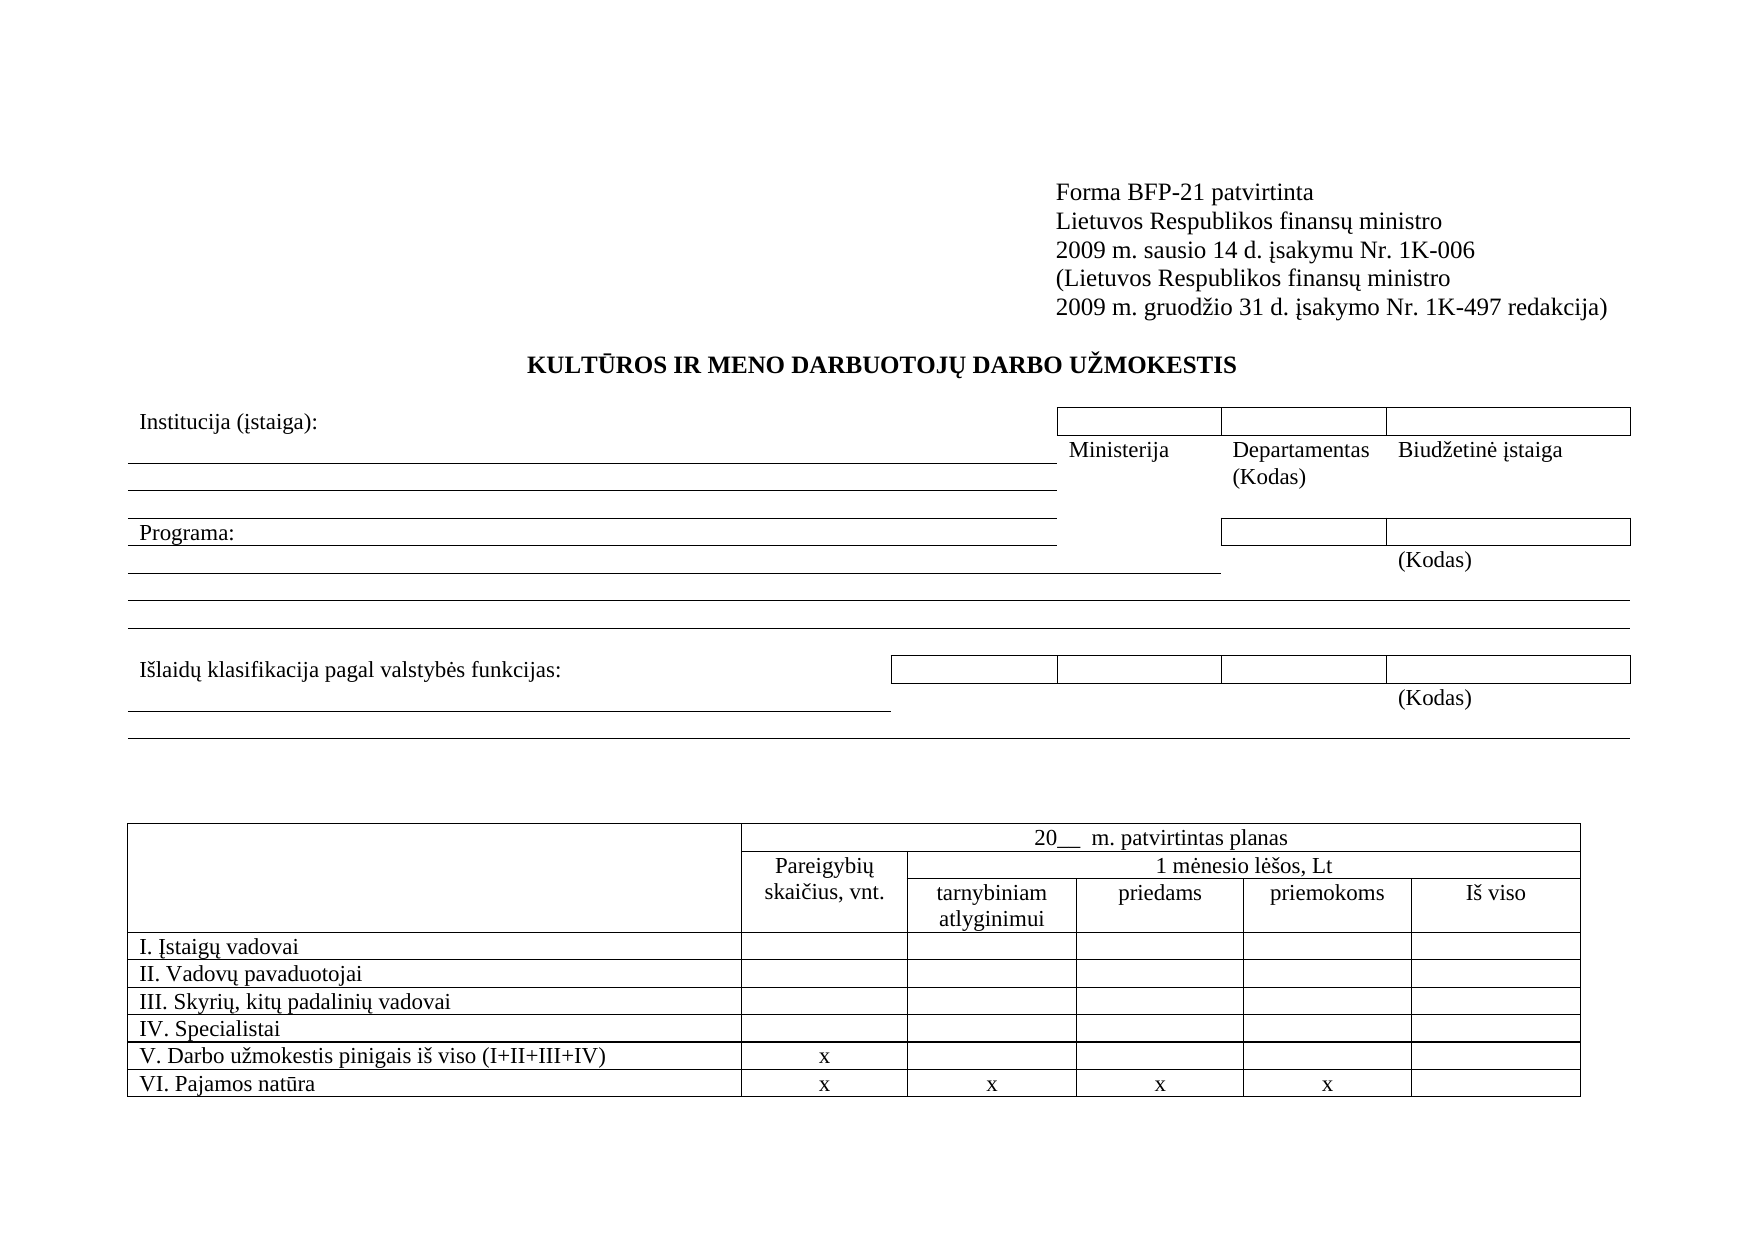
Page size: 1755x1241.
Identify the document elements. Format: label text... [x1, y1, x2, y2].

table_cell [1221, 490, 1387, 518]
table_cell [128, 629, 891, 655]
table_cell [1221, 629, 1387, 655]
table_cell [128, 573, 1630, 600]
table_cell II. Vadovų pavaduotojai [128, 960, 741, 987]
table_cell (Kodas) [1221, 463, 1387, 490]
table_cell [1222, 519, 1386, 545]
table_cell x [742, 1070, 907, 1096]
table_cell [892, 656, 1057, 683]
table_cell [1077, 988, 1243, 1014]
table_header [1387, 408, 1630, 435]
text (Lietuvos Respublikos finansų ministro [1056, 263, 1636, 292]
table_cell III. Skyrių, kitų padalinių vadovai [128, 988, 741, 1014]
table_cell [1387, 739, 1630, 766]
table_cell [1077, 1015, 1243, 1041]
table_cell priemokoms [1244, 879, 1411, 932]
table_cell Departamentas [1221, 436, 1387, 462]
table_cell [908, 1015, 1076, 1041]
table_cell [128, 683, 891, 711]
table_header [1058, 408, 1221, 435]
table_cell [1244, 988, 1411, 1014]
table_cell [1244, 960, 1411, 987]
table_cell [1077, 933, 1243, 959]
text Forma BFP-21 patvirtinta [1056, 177, 1636, 206]
table_cell [1412, 960, 1580, 987]
table_cell [1412, 933, 1580, 959]
table_cell [1058, 656, 1221, 683]
table_cell [1222, 656, 1386, 683]
table_cell [1412, 1015, 1580, 1041]
table_header [1222, 408, 1386, 435]
table_header Institucija (įstaiga): [128, 407, 1057, 435]
text 2009 m. sausio 14 d. įsakymu Nr. 1K-006 [1056, 235, 1636, 263]
table_cell [1412, 988, 1580, 1014]
table_cell [1244, 1043, 1411, 1069]
text 2009 m. gruodžio 31 d. įsakymo Nr. 1K-497 redakcija) [1056, 292, 1636, 321]
table_cell [1244, 933, 1411, 959]
table_cell V. Darbo užmokestis pinigais iš viso (I+II+III+IV) [128, 1043, 741, 1069]
table_cell IV. Specialistai [128, 1015, 741, 1041]
table_cell [1077, 1043, 1243, 1069]
table_cell [1057, 739, 1221, 766]
table_cell [1387, 656, 1630, 683]
table_cell [908, 988, 1076, 1014]
table_cell [128, 545, 1221, 573]
table_cell [128, 464, 1057, 490]
table_cell Išlaidų klasifikacija pagal valstybės funkcijas: [128, 655, 891, 683]
table_cell [1244, 1015, 1411, 1041]
table_cell [1387, 629, 1630, 655]
table_cell [128, 601, 1630, 628]
table_cell [1057, 490, 1221, 518]
table_cell priedams [1077, 879, 1243, 932]
text Lietuvos Respublikos finansų ministro [1056, 206, 1636, 235]
table_cell [1077, 960, 1243, 987]
table_cell I. Įstaigų vadovai [128, 933, 741, 959]
table_cell [891, 684, 1057, 711]
table_cell [742, 933, 907, 959]
table_cell [128, 711, 1630, 738]
table_cell [128, 739, 729, 766]
table_cell Programa: [128, 519, 1057, 545]
table_cell [1057, 518, 1221, 545]
table_cell [128, 435, 1057, 462]
table_cell Ministerija [1057, 436, 1221, 462]
table_cell [1412, 1043, 1580, 1069]
table_cell tarnybiniam atlyginimui [908, 879, 1076, 932]
table_cell [1387, 519, 1630, 545]
table_cell [1057, 463, 1221, 490]
table_cell [742, 960, 907, 987]
table_cell [128, 491, 1057, 518]
table_cell [1057, 629, 1221, 655]
table_cell Iš viso [1412, 879, 1580, 932]
table_cell [730, 739, 891, 766]
table_cell [891, 629, 1057, 655]
table_cell [1221, 739, 1387, 766]
table_cell [1221, 546, 1387, 573]
table_cell [891, 739, 1057, 766]
table_cell VI. Pajamos natūra [128, 1070, 741, 1096]
table_cell Pareigybių skaičius, vnt. [742, 852, 907, 932]
table_cell [742, 1015, 907, 1041]
text KULTŪROS IR MENO DARBUOTOJŲ DARBO UŽMOKESTIS [128, 350, 1636, 378]
table_cell [1221, 684, 1387, 711]
table_cell [908, 933, 1076, 959]
table_cell Biudžetinė įstaiga [1387, 436, 1630, 462]
table_cell [1057, 684, 1221, 711]
table_cell x [908, 1070, 1076, 1096]
table_cell [1412, 1070, 1580, 1096]
table_cell [1387, 490, 1630, 518]
table_cell x [1244, 1070, 1411, 1096]
table_cell (Kodas) [1387, 684, 1630, 711]
table_cell x [742, 1043, 907, 1069]
table_cell [908, 960, 1076, 987]
table_header 20__ m. patvirtintas planas [742, 824, 1580, 851]
table_cell [742, 988, 907, 1014]
table_cell 1 mėnesio lėšos, Lt [908, 852, 1580, 878]
table_cell [908, 1043, 1076, 1069]
table_cell x [1077, 1070, 1243, 1096]
table_cell [1387, 463, 1630, 490]
table_cell (Kodas) [1387, 546, 1630, 573]
table_header [128, 824, 741, 932]
